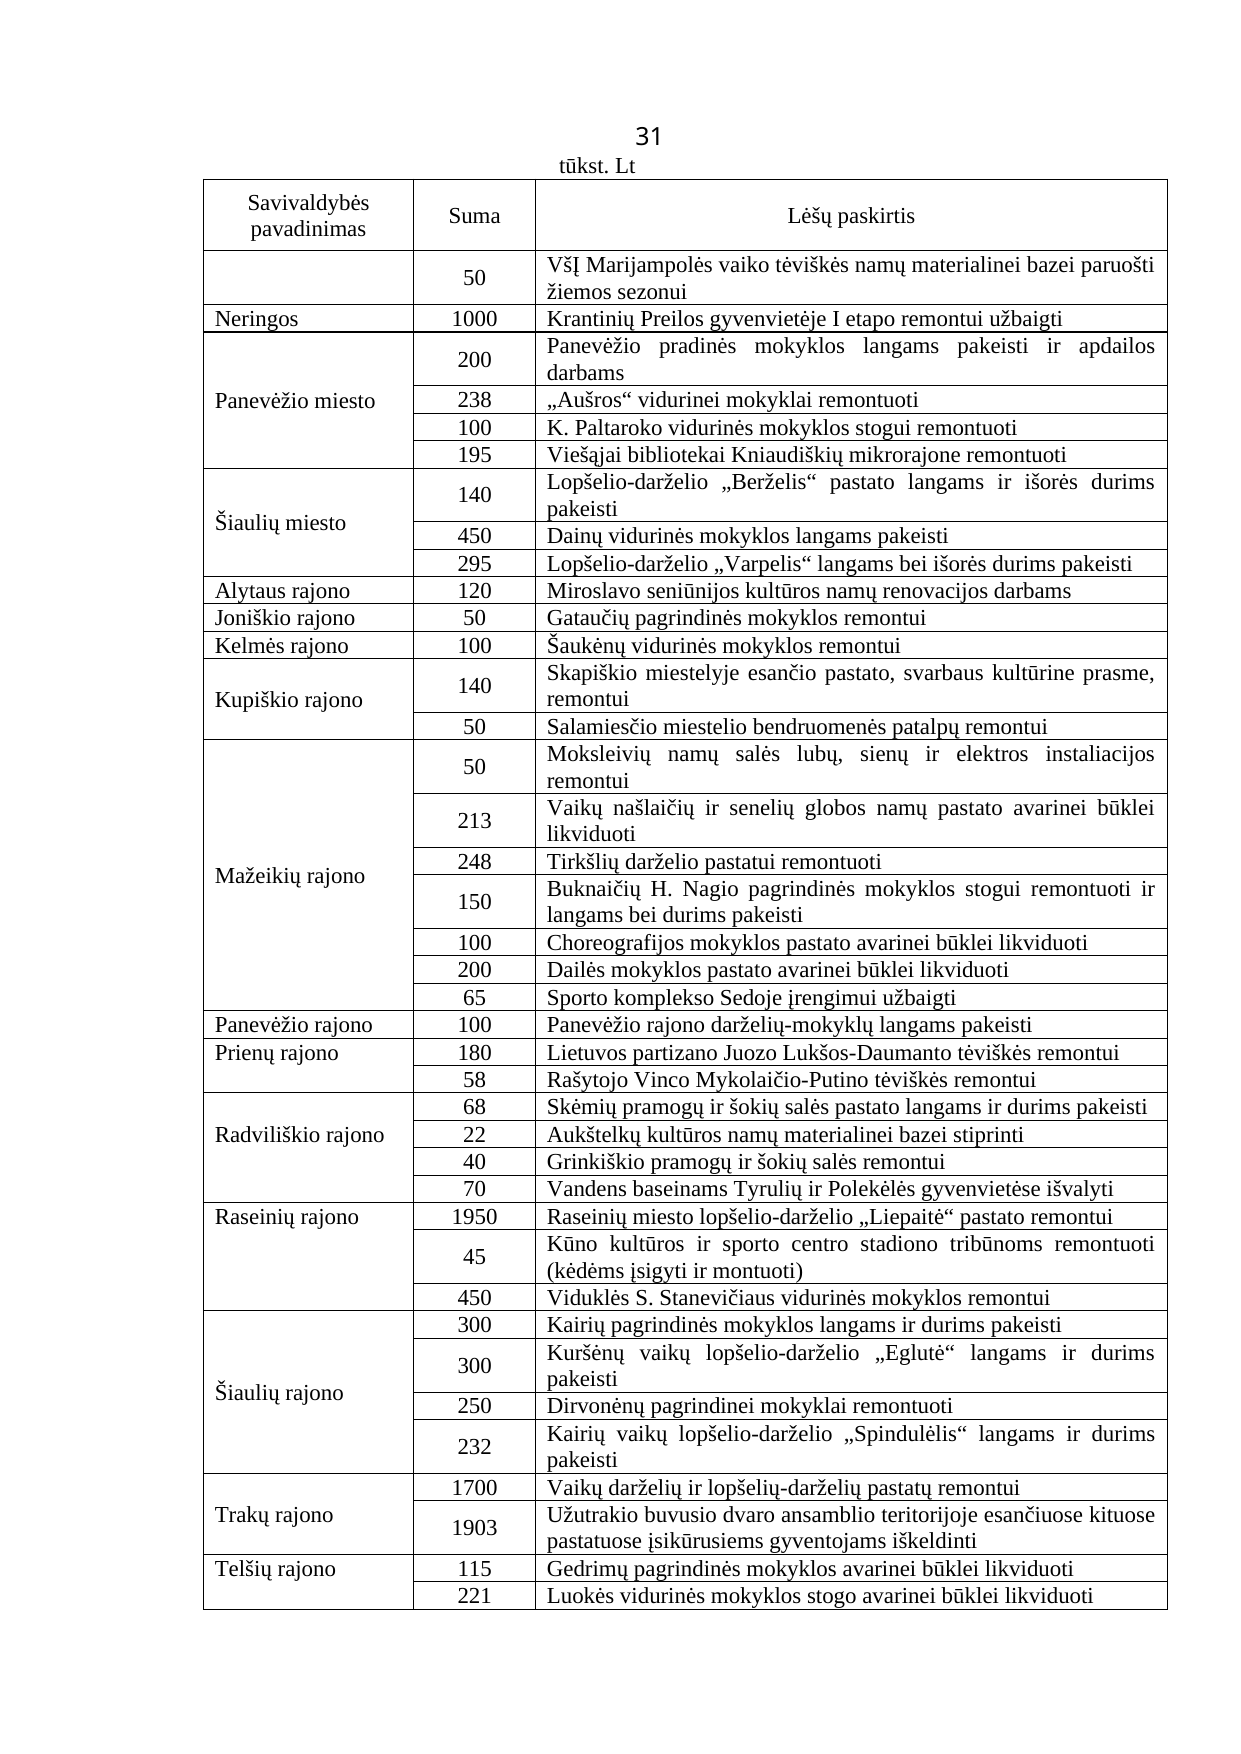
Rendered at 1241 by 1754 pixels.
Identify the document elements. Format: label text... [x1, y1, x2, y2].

table_cell Vaikų darželių ir lopšelių-darželių pastatų remontui [536, 1474, 1167, 1500]
table_cell Savivaldybės pavadinimas [204, 180, 413, 250]
table_cell 140 [414, 469, 535, 521]
table_cell Mažeikių rajono [204, 740, 413, 1010]
table_cell 68 [414, 1093, 535, 1120]
table_cell Choreografijos mokyklos pastato avarinei būklei likviduoti [536, 929, 1167, 955]
table_cell Šaukėnų vidurinės mokyklos remontui [536, 632, 1167, 658]
table_cell 22 [414, 1121, 535, 1147]
table_cell Šiaulių miesto [204, 469, 413, 576]
table_cell 100 [414, 1011, 535, 1037]
table_cell Aukštelkų kultūros namų materialinei bazei stiprinti [536, 1121, 1167, 1147]
table_cell 120 [414, 577, 535, 603]
table_cell Raseinių miesto lopšelio-darželio „Liepaitė“ pastato remontui [536, 1203, 1167, 1229]
table_cell Panevėžio rajono [204, 1011, 413, 1037]
table_cell Vandens baseinams Tyrulių ir Polekėlės gyvenvietėse išvalyti [536, 1176, 1167, 1202]
table_cell 238 [414, 386, 535, 413]
table_cell 1700 [414, 1474, 535, 1500]
table_cell Telšių rajono [204, 1555, 413, 1609]
table_cell Kuršėnų vaikų lopšelio-darželio „Eglutė“ langams ir durims pakeisti [536, 1339, 1167, 1392]
table_cell 40 [414, 1148, 535, 1174]
table_cell Šiaulių rajono [204, 1311, 413, 1473]
table_cell 50 [414, 604, 535, 631]
table_cell 248 [414, 848, 535, 874]
table_cell 140 [414, 659, 535, 712]
table_cell 295 [414, 550, 535, 576]
table_cell Kupiškio rajono [204, 659, 413, 739]
table_cell Dainų vidurinės mokyklos langams pakeisti [536, 522, 1167, 548]
table_cell 221 [414, 1582, 535, 1609]
table_cell 150 [414, 875, 535, 928]
table_cell Skėmių pramogų ir šokių salės pastato langams ir durims pakeisti [536, 1093, 1167, 1120]
table_cell Moksleivių namų salės lubų, sienų ir elektros instaliacijos remontui [536, 740, 1167, 793]
table_cell 70 [414, 1176, 535, 1202]
table_cell 45 [414, 1230, 535, 1283]
table_cell Joniškio rajono [204, 604, 413, 631]
table_cell 250 [414, 1393, 535, 1419]
table_cell Kairių pagrindinės mokyklos langams ir durims pakeisti [536, 1311, 1167, 1338]
table_cell Dirvonėnų pagrindinei mokyklai remontuoti [536, 1393, 1167, 1419]
table_cell 450 [414, 1284, 535, 1310]
table_cell 195 [414, 441, 535, 467]
table_cell Salamiesčio miestelio bendruomenės patalpų remontui [536, 713, 1167, 739]
table_cell 58 [414, 1066, 535, 1092]
table_cell 1950 [414, 1203, 535, 1229]
table_cell 200 [414, 333, 535, 385]
table_cell Sporto komplekso Sedoje įrengimui užbaigti [536, 984, 1167, 1010]
table_header tūkst. Lt [203, 152, 1167, 178]
table_cell Panevėžio pradinės mokyklos langams pakeisti ir apdailos darbams [536, 333, 1167, 385]
table_cell VšĮ Marijampolės vaiko tėviškės namų materialinei bazei paruošti žiemos sezonui [536, 251, 1167, 304]
table_cell Grinkiškio pramogų ir šokių salės remontui [536, 1148, 1167, 1174]
table_cell 50 [414, 251, 535, 304]
table_cell Krantinių Preilos gyvenvietėje I etapo remontui užbaigti [536, 305, 1167, 331]
table_cell Panevėžio rajono darželių-mokyklų langams pakeisti [536, 1011, 1167, 1037]
table_cell Luokės vidurinės mokyklos stogo avarinei būklei likviduoti [536, 1582, 1167, 1609]
table_cell [204, 251, 413, 304]
table_cell 300 [414, 1339, 535, 1392]
table_cell [204, 1175, 413, 1202]
table_cell 232 [414, 1420, 535, 1473]
table_cell Buknaičių H. Nagio pagrindinės mokyklos stogui remontuoti ir langams bei durims pakeisti [536, 875, 1167, 928]
table_cell Skapiškio miestelyje esančio pastato, svarbaus kultūrine prasme, remontui [536, 659, 1167, 712]
table_cell 450 [414, 522, 535, 548]
table_cell Lietuvos partizano Juozo Lukšos-Daumanto tėviškės remontui [536, 1039, 1167, 1065]
table_cell 50 [414, 713, 535, 739]
table_cell Lopšelio-darželio „Varpelis“ langams bei išorės durims pakeisti [536, 550, 1167, 576]
table_cell 213 [414, 794, 535, 847]
table_cell Prienų rajono [204, 1039, 413, 1092]
table_cell Suma [414, 180, 535, 250]
table_cell Neringos [204, 305, 413, 331]
table_cell Gataučių pagrindinės mokyklos remontui [536, 604, 1167, 631]
table_cell 100 [414, 929, 535, 955]
table_cell Kairių vaikų lopšelio-darželio „Spindulėlis“ langams ir durims pakeisti [536, 1420, 1167, 1473]
table_cell Tirkšlių darželio pastatui remontuoti [536, 848, 1167, 874]
table_cell 100 [414, 414, 535, 440]
table_cell Kelmės rajono [204, 632, 413, 658]
table_cell 65 [414, 984, 535, 1010]
table_cell Raseinių rajono [204, 1203, 413, 1310]
table_cell 50 [414, 740, 535, 793]
table_cell Trakų rajono [204, 1474, 413, 1554]
table_cell K. Paltaroko vidurinės mokyklos stogui remontuoti [536, 414, 1167, 440]
table_cell Užutrakio buvusio dvaro ansamblio teritorijoje esančiuose kituose pastatuose įsikūrusiems gyventojams iškeldinti [536, 1501, 1167, 1554]
table_cell 1903 [414, 1501, 535, 1554]
table_cell Vaikų našlaičių ir senelių globos namų pastato avarinei būklei likviduoti [536, 794, 1167, 847]
table_cell Viešąjai bibliotekai Kniaudiškių mikrorajone remontuoti [536, 441, 1167, 467]
table_cell Gedrimų pagrindinės mokyklos avarinei būklei likviduoti [536, 1555, 1167, 1581]
table_cell Rašytojo Vinco Mykolaičio-Putino tėviškės remontui [536, 1066, 1167, 1092]
table_cell Dailės mokyklos pastato avarinei būklei likviduoti [536, 956, 1167, 983]
table_cell Panevėžio miesto [204, 333, 413, 467]
table_cell 115 [414, 1555, 535, 1581]
table_cell „Aušros“ vidurinei mokyklai remontuoti [536, 386, 1167, 413]
table_cell 100 [414, 632, 535, 658]
table_cell 1000 [414, 305, 535, 331]
table_cell Lėšų paskirtis [536, 180, 1167, 250]
table_cell Alytaus rajono [204, 577, 413, 603]
table_cell Lopšelio-darželio „Berželis“ pastato langams ir išorės durims pakeisti [536, 469, 1167, 521]
table_cell Kūno kultūros ir sporto centro stadiono tribūnoms remontuoti (kėdėms įsigyti ir montuoti) [536, 1230, 1167, 1283]
table_cell Viduklės S. Stanevičiaus vidurinės mokyklos remontui [536, 1284, 1167, 1310]
table_cell Miroslavo seniūnijos kultūros namų renovacijos darbams [536, 577, 1167, 603]
table_cell 200 [414, 956, 535, 983]
table_cell 180 [414, 1039, 535, 1065]
table_cell 300 [414, 1311, 535, 1338]
table_cell Radviliškio rajono [204, 1093, 413, 1174]
